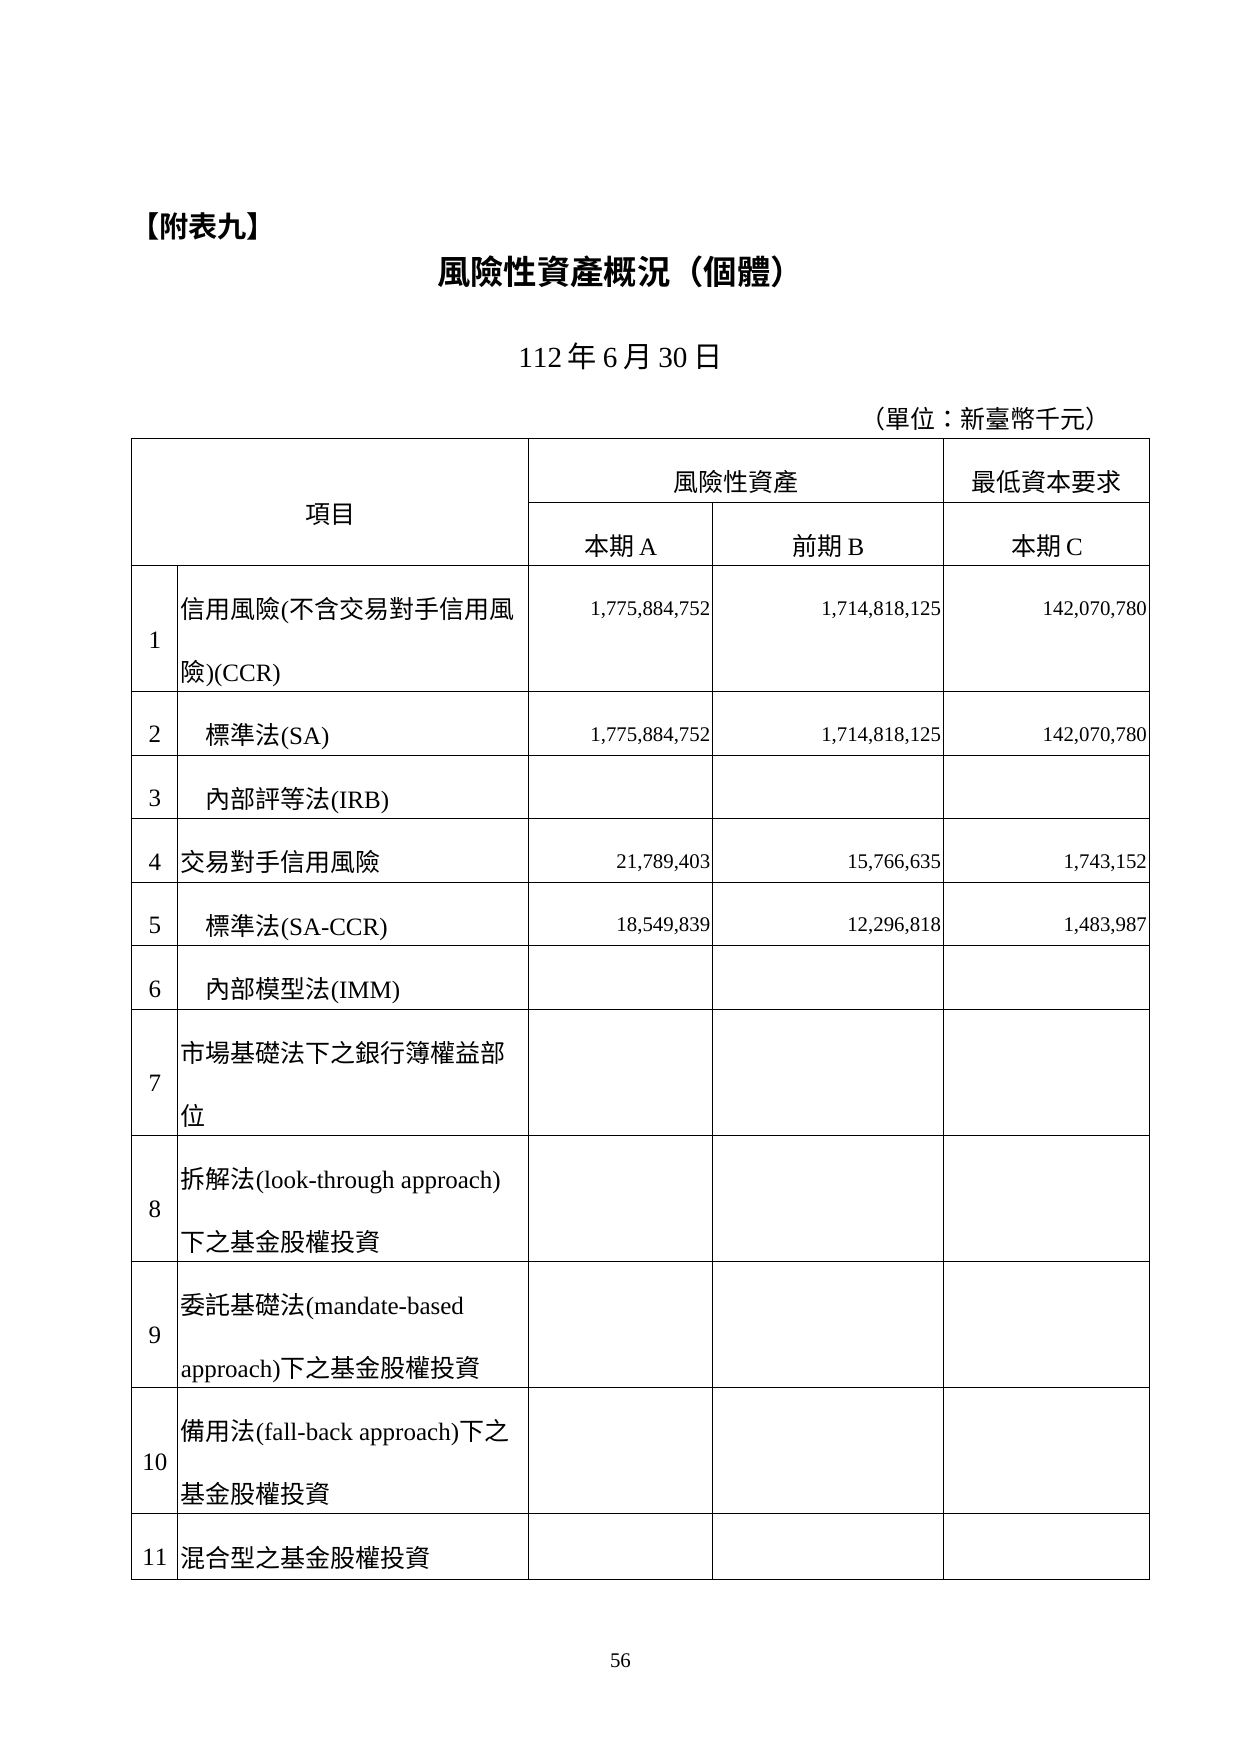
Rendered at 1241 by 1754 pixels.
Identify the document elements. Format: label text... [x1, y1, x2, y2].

table_cell [529, 1514, 712, 1579]
subtitle 【附表九】風險性資產概況（個體） [130, 183, 1110, 246]
table_cell 10 [132, 1388, 177, 1513]
table_cell 備用法(fall-back approach)下之基金股權投資 [178, 1388, 528, 1513]
table_cell [944, 1514, 1149, 1579]
table_cell 市場基礎法下之銀行簿權益部位 [178, 1010, 528, 1135]
table_cell [713, 1388, 943, 1513]
table_cell 18,549,839 [529, 883, 712, 945]
table_cell [529, 756, 712, 818]
table_cell [713, 946, 943, 1009]
table_cell 標準法(SA) [178, 692, 528, 755]
table_cell 拆解法(look-through approach)下之基金股權投資 [178, 1136, 528, 1261]
table_cell 5 [132, 883, 177, 945]
table_cell 1,775,884,752 [529, 566, 712, 691]
table_cell [944, 1388, 1149, 1513]
table_cell 前期B [713, 503, 943, 565]
table_cell [944, 1136, 1149, 1261]
table_cell 12,296,818 [713, 883, 943, 945]
table_header 風險性資產 [529, 439, 943, 502]
table_cell 1,775,884,752 [529, 692, 712, 755]
table_cell 2 [132, 692, 177, 755]
table_cell [713, 756, 943, 818]
table_cell 8 [132, 1136, 177, 1261]
table_cell 142,070,780 [944, 692, 1149, 755]
table_cell [529, 1388, 712, 1513]
table_cell 4 [132, 819, 177, 882]
table_cell [944, 1010, 1149, 1135]
table_cell 本期C [944, 503, 1149, 565]
table_cell 委託基礎法(mandate-based approach)下之基金股權投資 [178, 1262, 528, 1387]
table_cell 交易對手信用風險 [178, 819, 528, 882]
table_cell 內部模型法(IMM) [178, 946, 528, 1009]
table_cell 7 [132, 1010, 177, 1135]
table_cell 混合型之基金股權投資 [178, 1514, 528, 1579]
text （單位：新臺幣千元） [130, 376, 1110, 438]
table_cell [529, 1010, 712, 1135]
table_cell 信用風險(不含交易對手信用風險)(CCR) [178, 566, 528, 691]
table_cell [713, 1514, 943, 1579]
table_cell [944, 946, 1149, 1009]
table_cell 1,483,987 [944, 883, 1149, 945]
table_cell [713, 1262, 943, 1387]
table_cell 142,070,780 [944, 566, 1149, 691]
table_cell [713, 1136, 943, 1261]
table_cell [944, 756, 1149, 818]
table_cell 1,714,818,125 [713, 692, 943, 755]
table_cell [713, 1010, 943, 1135]
table_cell 標準法(SA-CCR) [178, 883, 528, 945]
table_cell 1 [132, 566, 177, 691]
table_cell [944, 1262, 1149, 1387]
table_cell 內部評等法(IRB) [178, 756, 528, 818]
table_cell 本期A [529, 503, 712, 565]
table_cell 21,789,403 [529, 819, 712, 882]
table_cell [529, 1262, 712, 1387]
table_cell 11 [132, 1514, 177, 1579]
table_cell 15,766,635 [713, 819, 943, 882]
table_cell [529, 946, 712, 1009]
table_cell 1,714,818,125 [713, 566, 943, 691]
text 112年6月30日 [130, 313, 1110, 376]
table_cell [529, 1136, 712, 1261]
table_cell 9 [132, 1262, 177, 1387]
table_cell 3 [132, 756, 177, 818]
table_cell 1,743,152 [944, 819, 1149, 882]
table_header 項目 [132, 439, 528, 565]
text 風險性資產概況（個體） [130, 246, 1110, 294]
table_cell 6 [132, 946, 177, 1009]
table_header 最低資本要求 [944, 439, 1149, 502]
